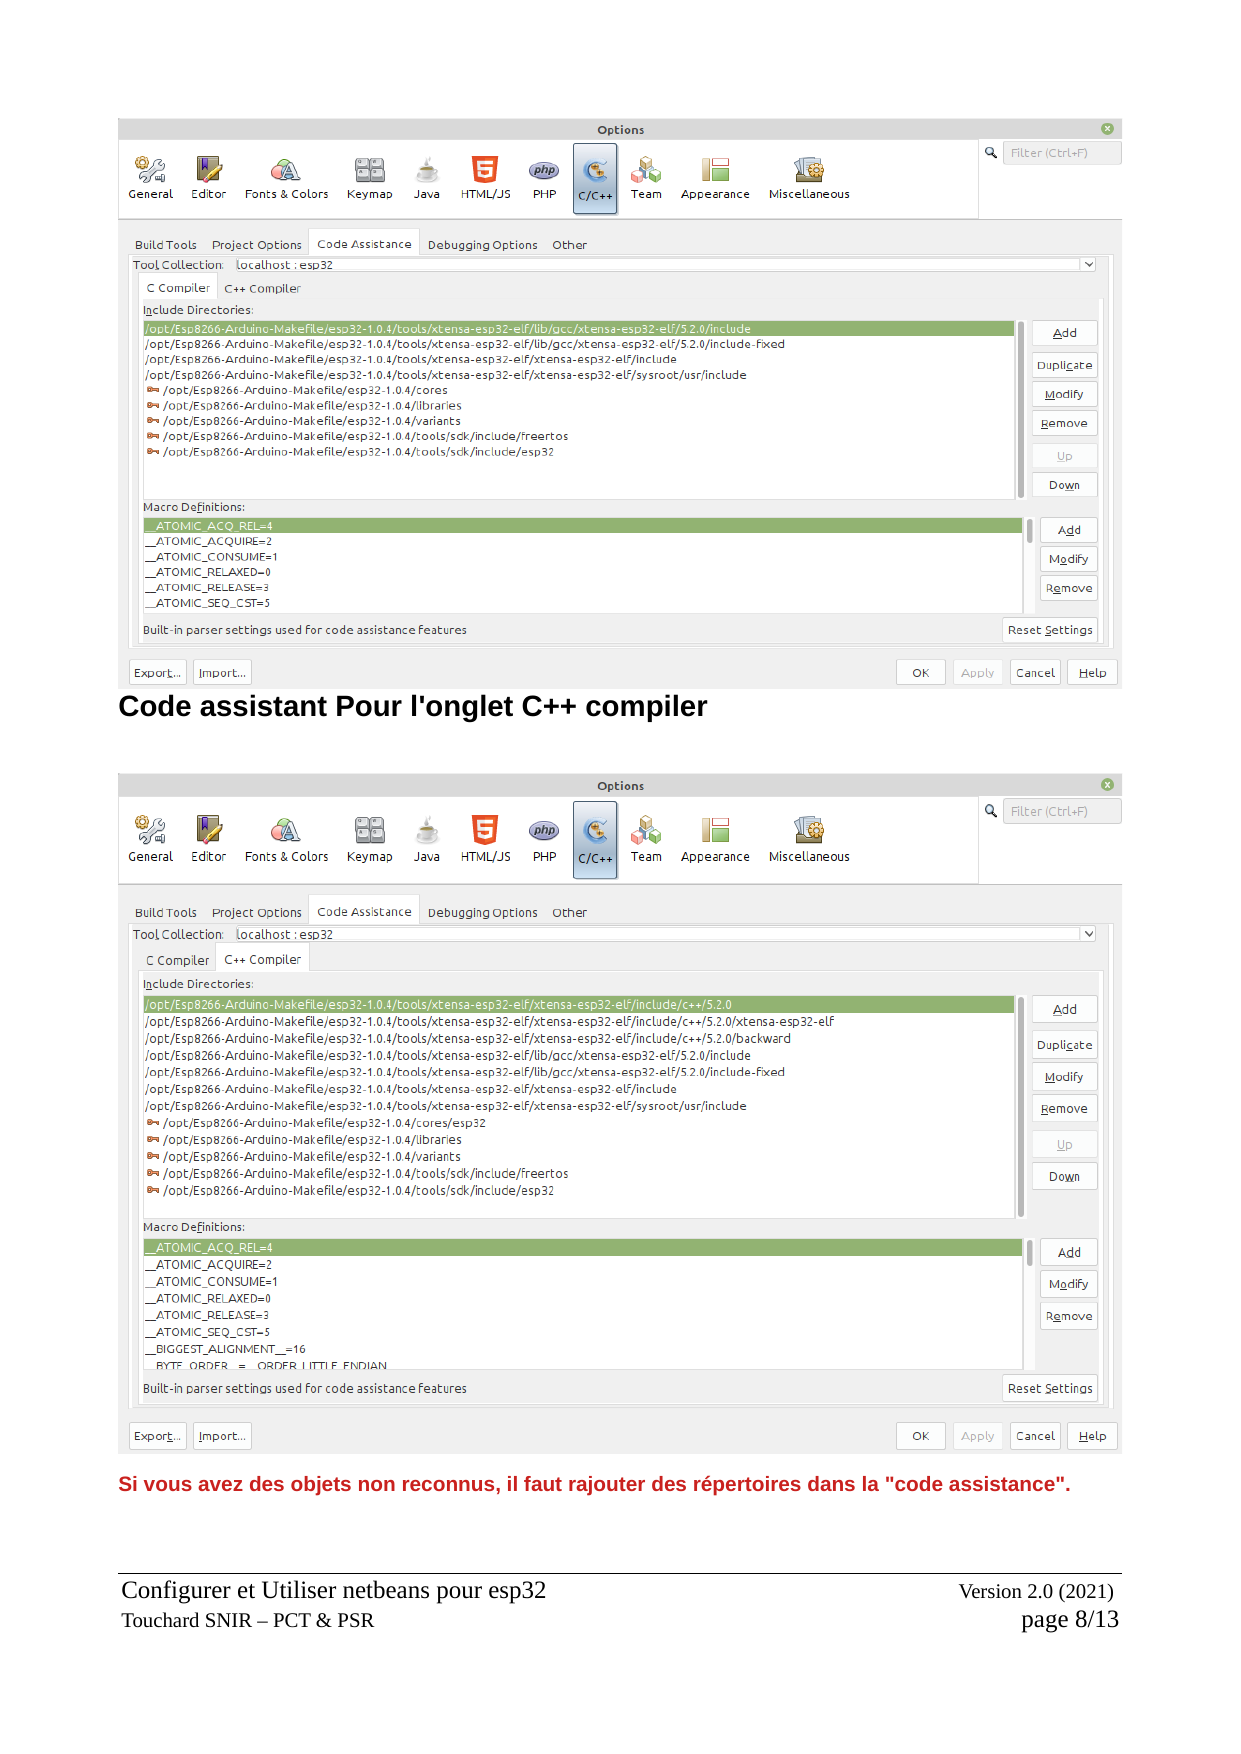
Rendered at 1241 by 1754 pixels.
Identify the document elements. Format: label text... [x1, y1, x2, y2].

picture [118, 118, 1123, 689]
text Si vous avez des objets non reconnus, il faut rajouter des répertoires dans la "code assistance". [118, 1454, 1122, 1496]
picture [118, 773, 1123, 1454]
subtitle Code assistant Pour l'onglet C++ compiler [118, 689, 1122, 722]
